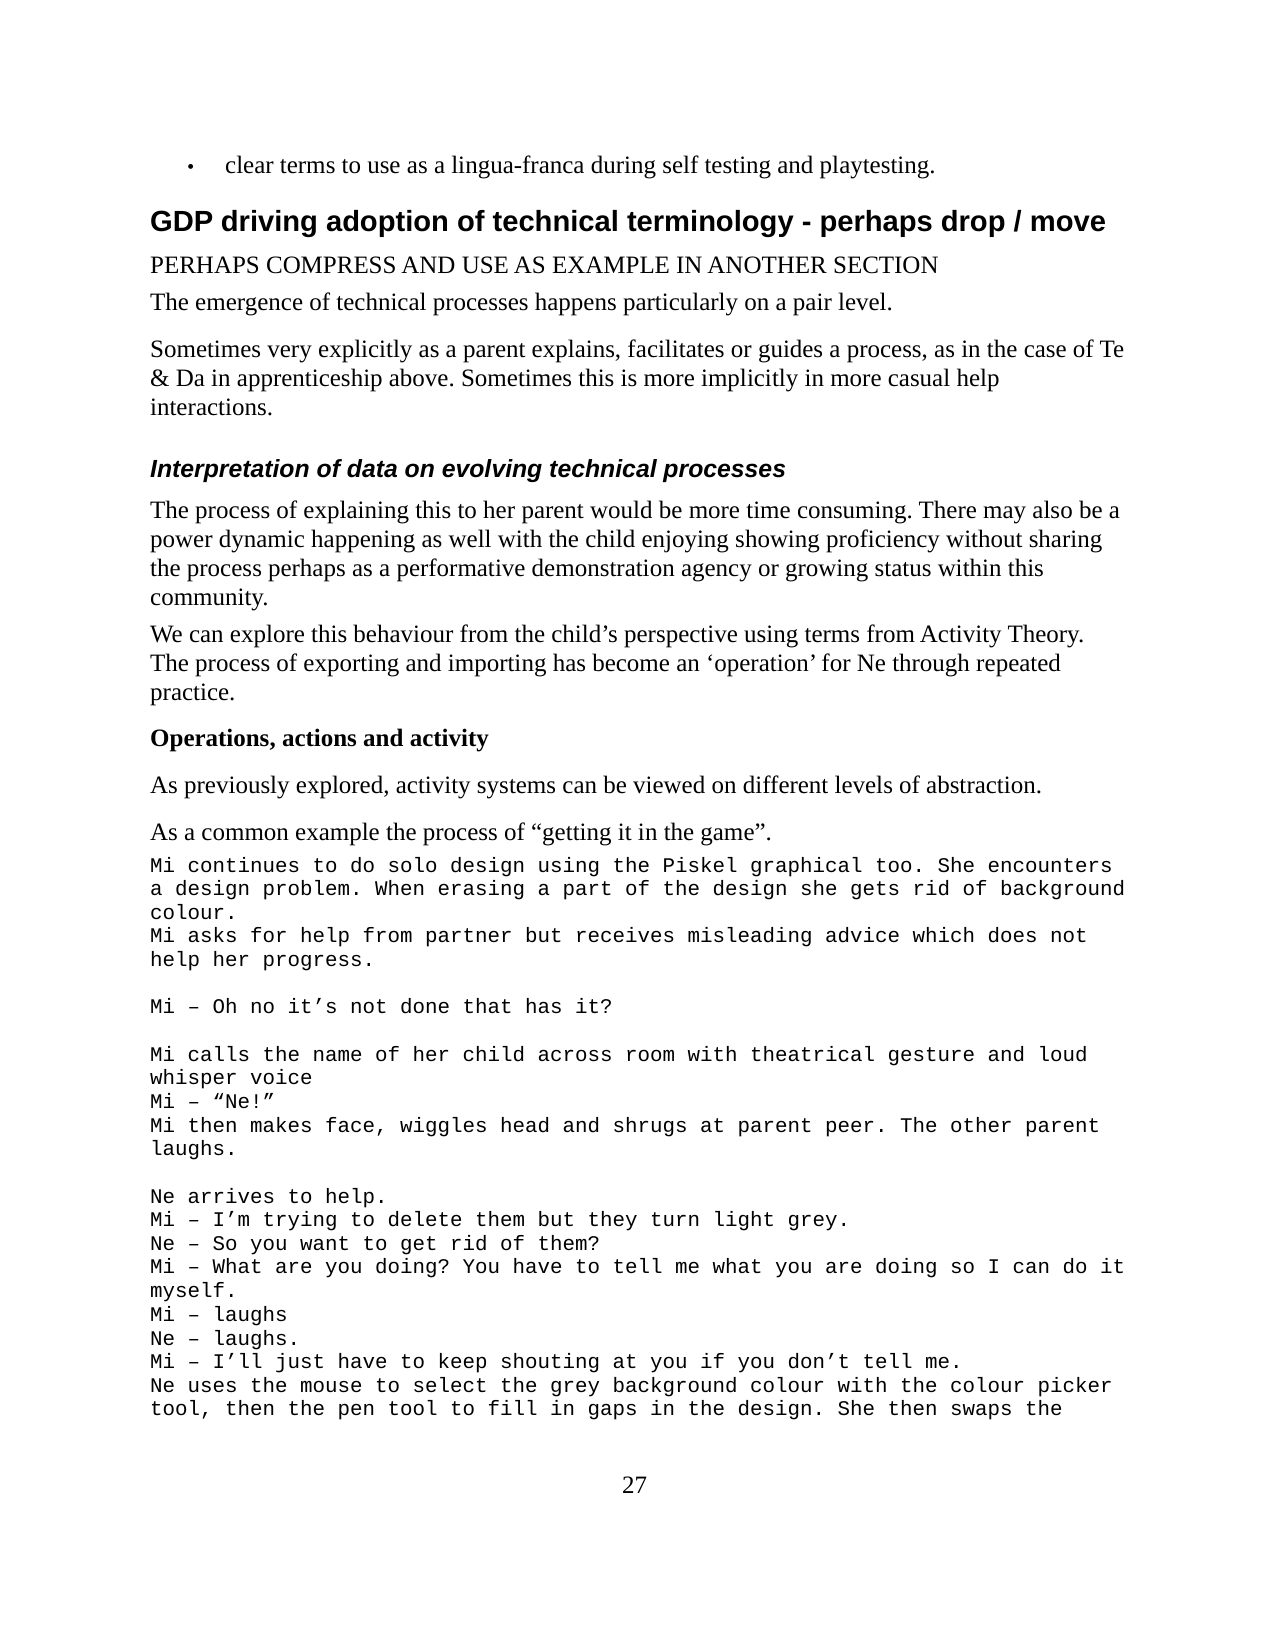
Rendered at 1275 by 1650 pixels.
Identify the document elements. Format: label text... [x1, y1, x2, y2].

text Ne – So you want to get rid of them? [150, 1233, 1125, 1257]
text Mi then makes face, wiggles head and shrugs at parent peer. The other parent laughs. [150, 1115, 1125, 1162]
text Mi calls the name of her child across room with theatrical gesture and loud whisper voice [150, 1044, 1125, 1091]
subtitle GDP driving adoption of technical terminology - perhaps drop / move [150, 204, 1125, 237]
text The process of explaining this to her parent would be more time consuming. There may also be a power dynamic happening as well with the child enjoying showing proficiency without sharing the process perhaps as a performative demonstration agency or growing status within this community. [150, 495, 1125, 610]
text Mi – “Ne!” [150, 1091, 1125, 1115]
list clear terms to use as a lingua-franca during self testing and playtesting. [187, 150, 1125, 179]
text Mi – I’ll just have to keep shouting at you if you don’t tell me. [150, 1351, 1125, 1375]
text Mi – Oh no it’s not done that has it? [150, 996, 1125, 1020]
text The emergence of technical processes happens particularly on a pair level. [150, 287, 1125, 316]
text Ne arrives to help. [150, 1186, 1125, 1209]
text Ne uses the mouse to select the grey background colour with the colour picker tool, then the pen tool to fill in gaps in the design. She then swaps the [150, 1375, 1125, 1422]
subtitle Interpretation of data on evolving technical processes [150, 454, 1125, 483]
text We can explore this behaviour from the child’s perspective using terms from Activity Theory. The process of exporting and importing has become an ‘operation’ for Ne through repeated practice. [150, 619, 1125, 706]
text Mi – laughs [150, 1304, 1125, 1327]
text As previously explored, activity systems can be viewed on different levels of abstraction. [150, 770, 1125, 799]
text Ne – laughs. [150, 1327, 1125, 1351]
text As a common example the process of “getting it in the game”. [150, 817, 1125, 846]
text Sometimes very explicitly as a parent explains, facilitates or guides a process, as in the case of Te & Da in apprenticeship above. Sometimes this is more implicitly in more casual help interactions. [150, 334, 1125, 420]
text Mi – I’m trying to delete them but they turn light grey. [150, 1209, 1125, 1233]
text Mi asks for help from partner but receives misleading advice which does not help her progress. [150, 926, 1125, 973]
text PERHAPS COMPRESS AND USE AS EXAMPLE IN ANOTHER SECTION [150, 250, 1125, 278]
text Mi – What are you doing? You have to tell me what you are doing so I can do it myself. [150, 1257, 1125, 1304]
text Operations, actions and activity [150, 723, 1125, 752]
text Mi continues to do solo design using the Piskel graphical too. She encounters a design problem. When erasing a part of the design she gets rid of background colour. [150, 854, 1125, 926]
